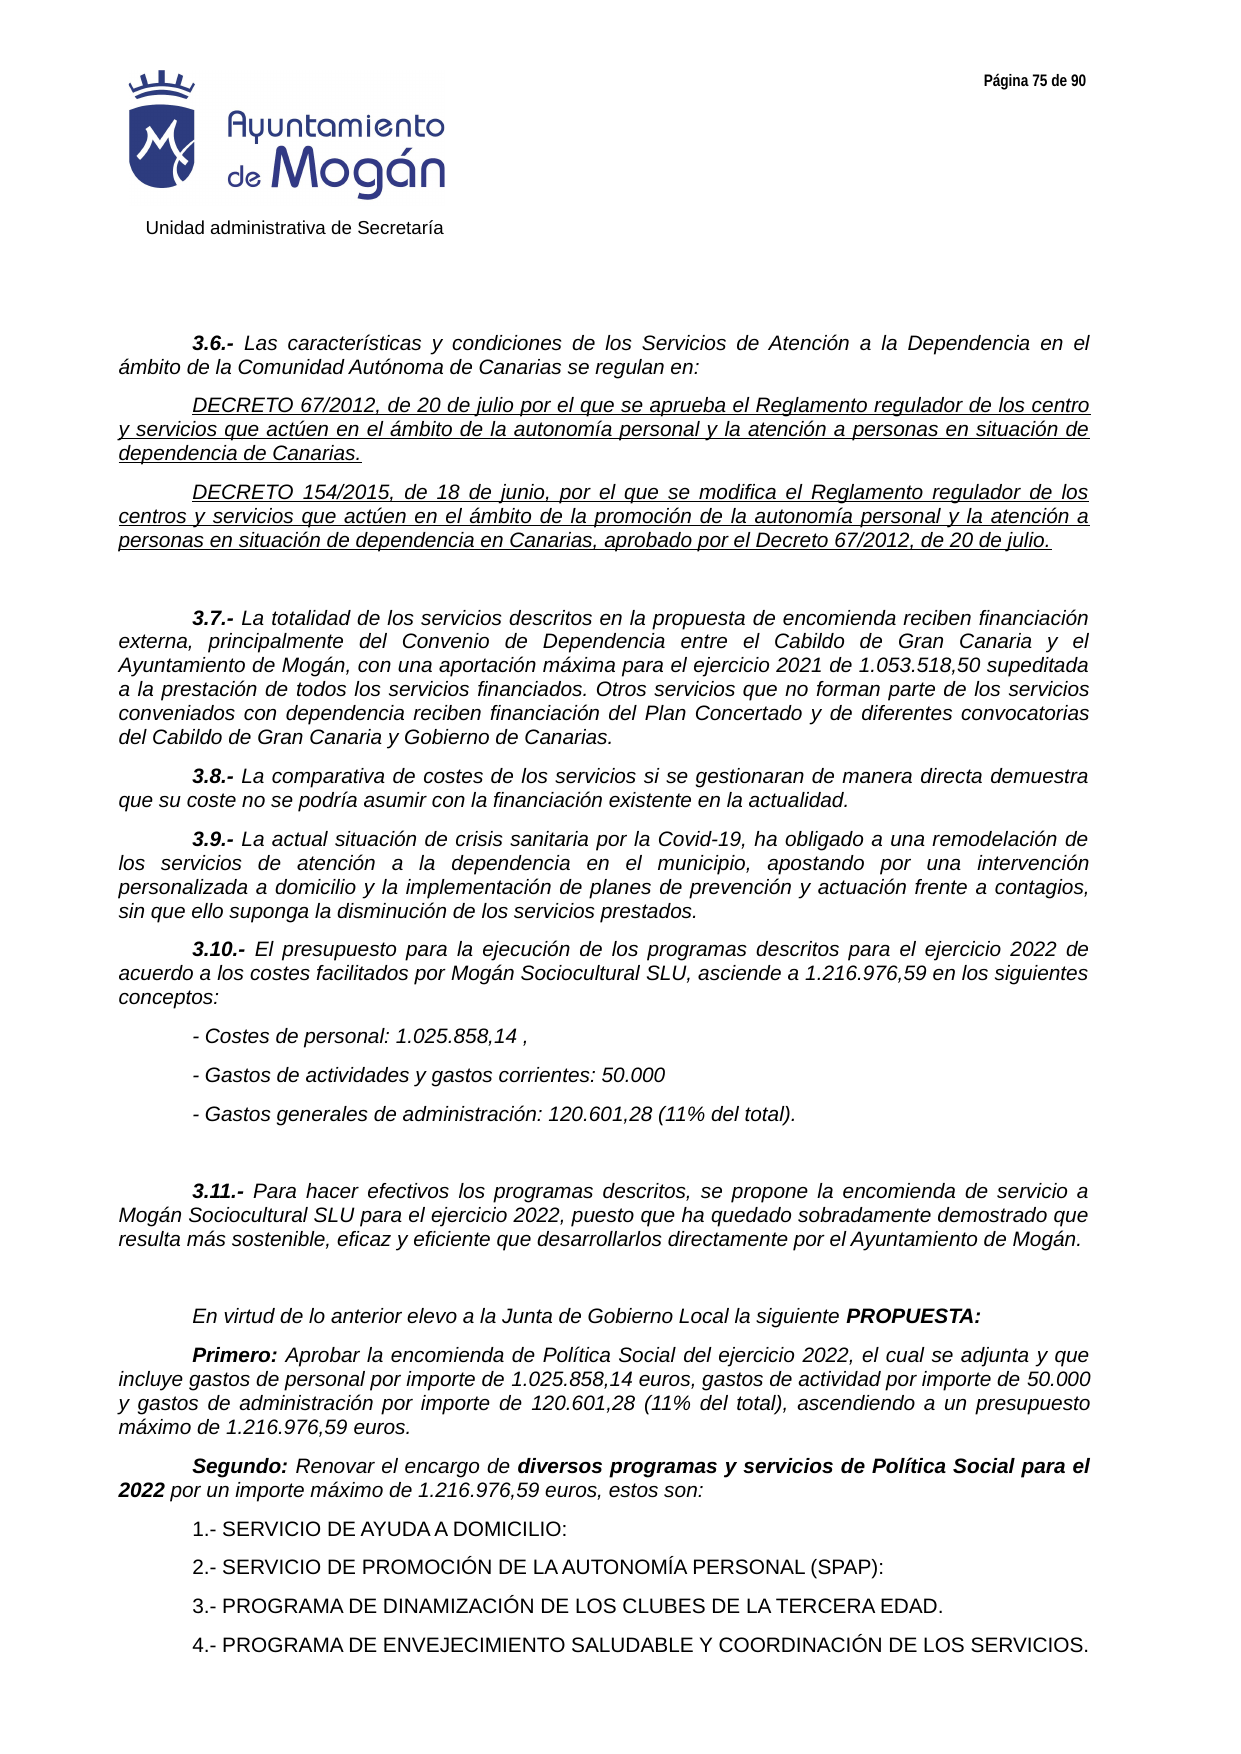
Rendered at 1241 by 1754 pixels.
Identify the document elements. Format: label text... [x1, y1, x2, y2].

text 3.11.- Para hacer efectivos los programas descritos, se propone la encomienda de servicio a Mogán Sociocultural SLU para el ejercicio 2022, puesto que ha quedado sobradamente demostrado que resulta más sostenible, eficaz y eficiente que desarrollarlos directamente por el Ayuntamiento de Mogán. [118, 1179, 1092, 1251]
text En virtud de lo anterior elevo a la Junta de Gobierno Local la siguiente PROPUESTA: [118, 1304, 1092, 1328]
text 3.- PROGRAMA DE DINAMIZACIÓN DE LOS CLUBES DE LA TERCERA EDAD. [118, 1594, 1092, 1618]
text DECRETO 154/2015, de 18 de junio, por el que se modifica el Reglamento regulador de los centros y servicios que actúen en el ámbito de la promoción de la autonomía personal y la atención a personas en situación de dependencia en Canarias, aprobado por el Decreto 67/2012, de 20 de julio. [118, 480, 1092, 552]
picture [128, 70, 445, 206]
text - Gastos generales de administración: 120.601,28 (11% del total). [118, 1101, 1092, 1125]
text 3.9.- La actual situación de crisis sanitaria por la Covid-19, ha obligado a una remodelación de los servicios de atención a la dependencia en el municipio, apostando por una intervención personalizada a domicilio y la implementación de planes de prevención y actuación frente a contagios, sin que ello suponga la disminución de los servicios prestados. [118, 827, 1092, 922]
text 3.10.- El presupuesto para la ejecución de los programas descritos para el ejercicio 2022 de acuerdo a los costes facilitados por Mogán Sociocultural SLU, asciende a 1.216.976,59 en los siguientes conceptos: [118, 937, 1092, 1009]
text 3.8.- La comparativa de costes de los servicios si se gestionaran de manera directa demuestra que su coste no se podría asumir con la financiación existente en la actualidad. [118, 764, 1092, 812]
text 4.- PROGRAMA DE ENVEJECIMIENTO SALUDABLE Y COORDINACIÓN DE LOS SERVICIOS. [118, 1633, 1092, 1657]
text - Gastos de actividades y gastos corrientes: 50.000 [118, 1063, 1092, 1087]
text DECRETO 67/2012, de 20 de julio por el que se aprueba el Reglamento regulador de los centro y servicios que actúen en el ámbito de la autonomía personal y la atención a personas en situación de dependencia de Canarias. [118, 393, 1092, 465]
text Primero: Aprobar la encomienda de Política Social del ejercicio 2022, el cual se adjunta y que incluye gastos de personal por importe de 1.025.858,14 euros, gastos de actividad por importe de 50.000 y gastos de administración por importe de 120.601,28 (11% del total), ascendiendo a un presupuesto máximo de 1.216.976,59 euros. [118, 1343, 1092, 1439]
text 2.- SERVICIO DE PROMOCIÓN DE LA AUTONOMÍA PERSONAL (SPAP): [118, 1555, 1092, 1579]
text 3.7.- La totalidad de los servicios descritos en la propuesta de encomienda reciben financiación externa, principalmente del Convenio de Dependencia entre el Cabildo de Gran Canaria y el Ayuntamiento de Mogán, con una aportación máxima para el ejercicio 2021 de 1.053.518,50 supeditada a la prestación de todos los servicios financiados. Otros servicios que no forman parte de los servicios conveniados con dependencia reciben financiación del Plan Concertado y de diferentes convocatorias del Cabildo de Gran Canaria y Gobierno de Canarias. [118, 605, 1092, 749]
text - Costes de personal: 1.025.858,14 , [118, 1024, 1092, 1048]
text 3.6.- Las características y condiciones de los Servicios de Atención a la Dependencia en el ámbito de la Comunidad Autónoma de Canarias se regulan en: [118, 331, 1092, 378]
text Segundo: Renovar el encargo de diversos programas y servicios de Política Social para el 2022 por un importe máximo de 1.216.976,59 euros, estos son: [118, 1454, 1092, 1502]
text 1.- SERVICIO DE AYUDA A DOMICILIO: [118, 1516, 1092, 1540]
